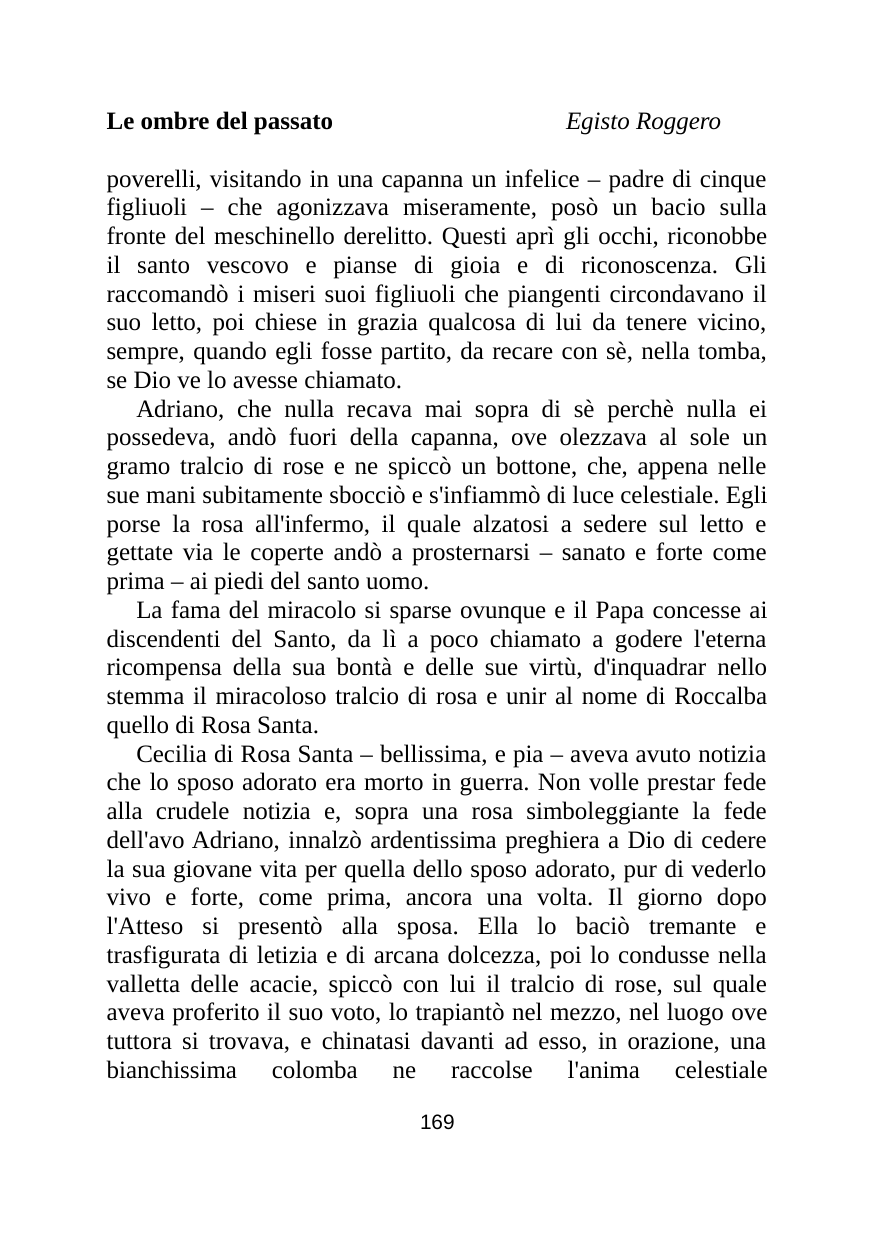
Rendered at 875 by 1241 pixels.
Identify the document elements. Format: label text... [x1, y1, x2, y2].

text Adriano, che nulla recava mai sopra di sè perchè nulla ei possedeva, andò fuori della capanna, ove olezzava al sole un gramo tralcio di rose e ne spiccò un bottone, che, appena nelle sue mani subitamente sbocciò e s'infiammò di luce celestiale. Egli porse la rosa all'infermo, il quale alzatosi a sedere sul letto e gettate via le coperte andò a prosternarsi – sanato e forte come prima – ai piedi del santo uomo. [106, 394, 768, 595]
text poverelli, visitando in una capanna un infelice – padre di cinque figliuoli – che agonizzava miseramente, posò un bacio sulla fronte del meschinello derelitto. Questi aprì gli occhi, riconobbe il santo vescovo e pianse di gioia e di riconoscenza. Gli raccomandò i miseri suoi figliuoli che piangenti circondavano il suo letto, poi chiese in grazia qualcosa di lui da tenere vicino, sempre, quando egli fosse partito, da recare con sè, nella tomba, se Dio ve lo avesse chiamato. [106, 164, 768, 394]
text Cecilia di Rosa Santa – bellissima, e pia – aveva avuto notizia che lo sposo adorato era morto in guerra. Non volle prestar fede alla crudele notizia e, sopra una rosa simboleggiante la fede dell'avo Adriano, innalzò ardentissima preghiera a Dio di cedere la sua giovane vita per quella dello sposo adorato, pur di vederlo vivo e forte, come prima, ancora una volta. Il giorno dopo l'Atteso si presentò alla sposa. Ella lo baciò tremante e trasfigurata di letizia e di arcana dolcezza, poi lo condusse nella valletta delle acacie, spiccò con lui il tralcio di rose, sul quale aveva proferito il suo voto, lo trapiantò nel mezzo, nel luogo ove tuttora si trovava, e chinatasi davanti ad esso, in orazione, una bianchissima colomba ne raccolse l'anima celestiale [106, 739, 768, 1084]
text La fama del miracolo si sparse ovunque e il Papa concesse ai discendenti del Santo, da lì a poco chiamato a godere l'eterna ricompensa della sua bontà e delle sue virtù, d'inquadrar nello stemma il miracoloso tralcio di rosa e unir al nome di Roccalba quello di Rosa Santa. [106, 595, 768, 739]
